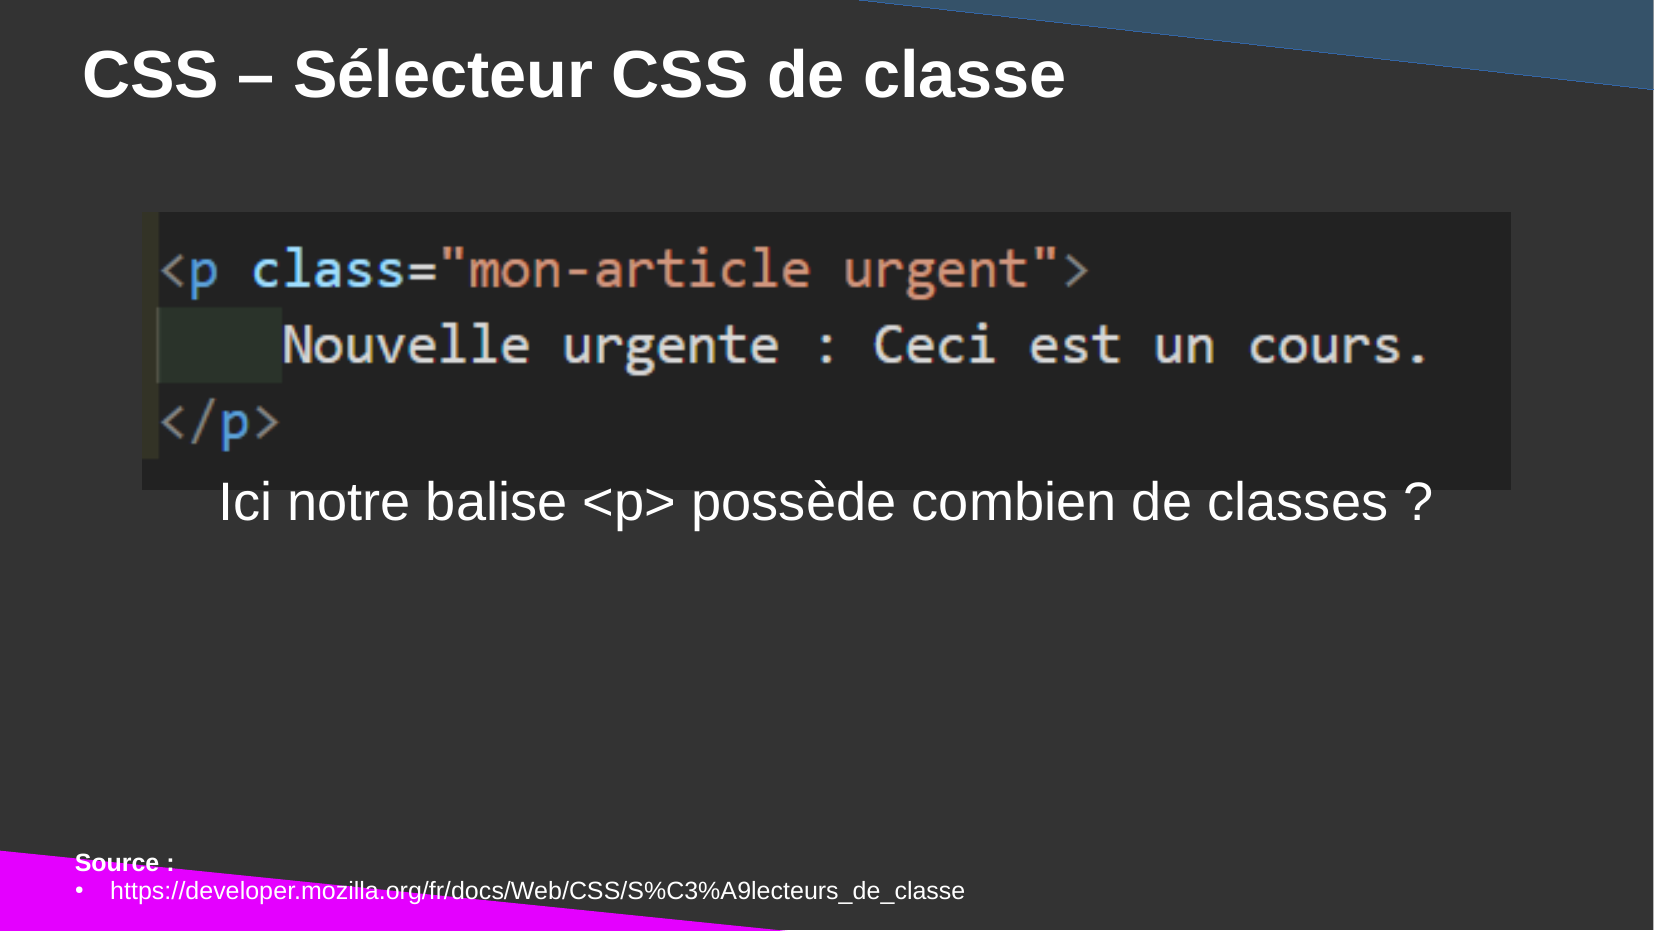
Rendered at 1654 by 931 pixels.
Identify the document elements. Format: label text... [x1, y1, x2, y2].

picture [142, 212, 1511, 490]
text_box Source : https://developer.mozilla.org/fr/docs/Web/CSS/S%C3%A9lecteurs_de_classe [60, 841, 1546, 913]
title CSS – Sélecteur CSS de classe [82, 37, 1571, 114]
text_box [859, 0, 1654, 90]
title Ici notre balise <p> possède combien de classes ? [206, 471, 1447, 538]
text_box [0, 850, 788, 931]
